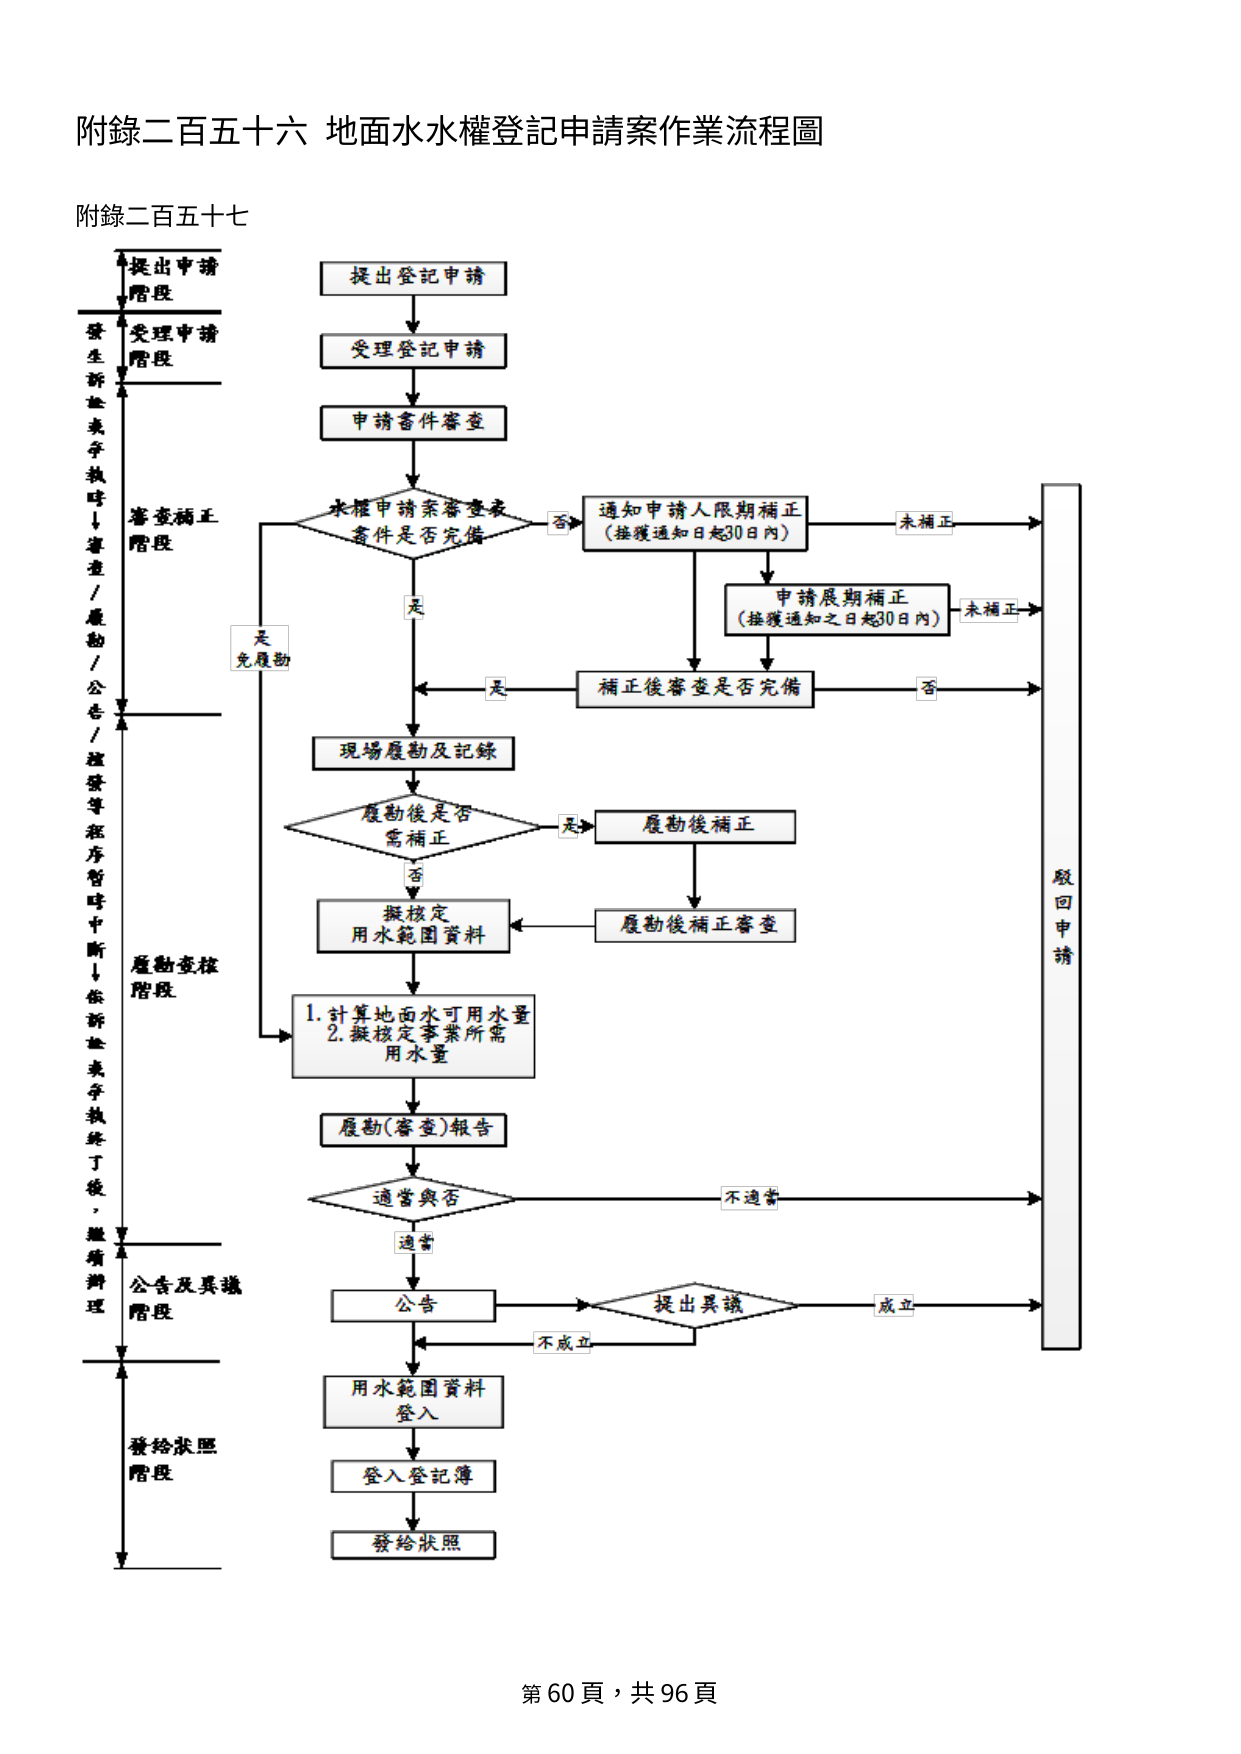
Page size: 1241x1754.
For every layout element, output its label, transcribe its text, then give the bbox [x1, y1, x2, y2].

list 地面水水權登記申請案作業流程圖 [75, 105, 1165, 153]
